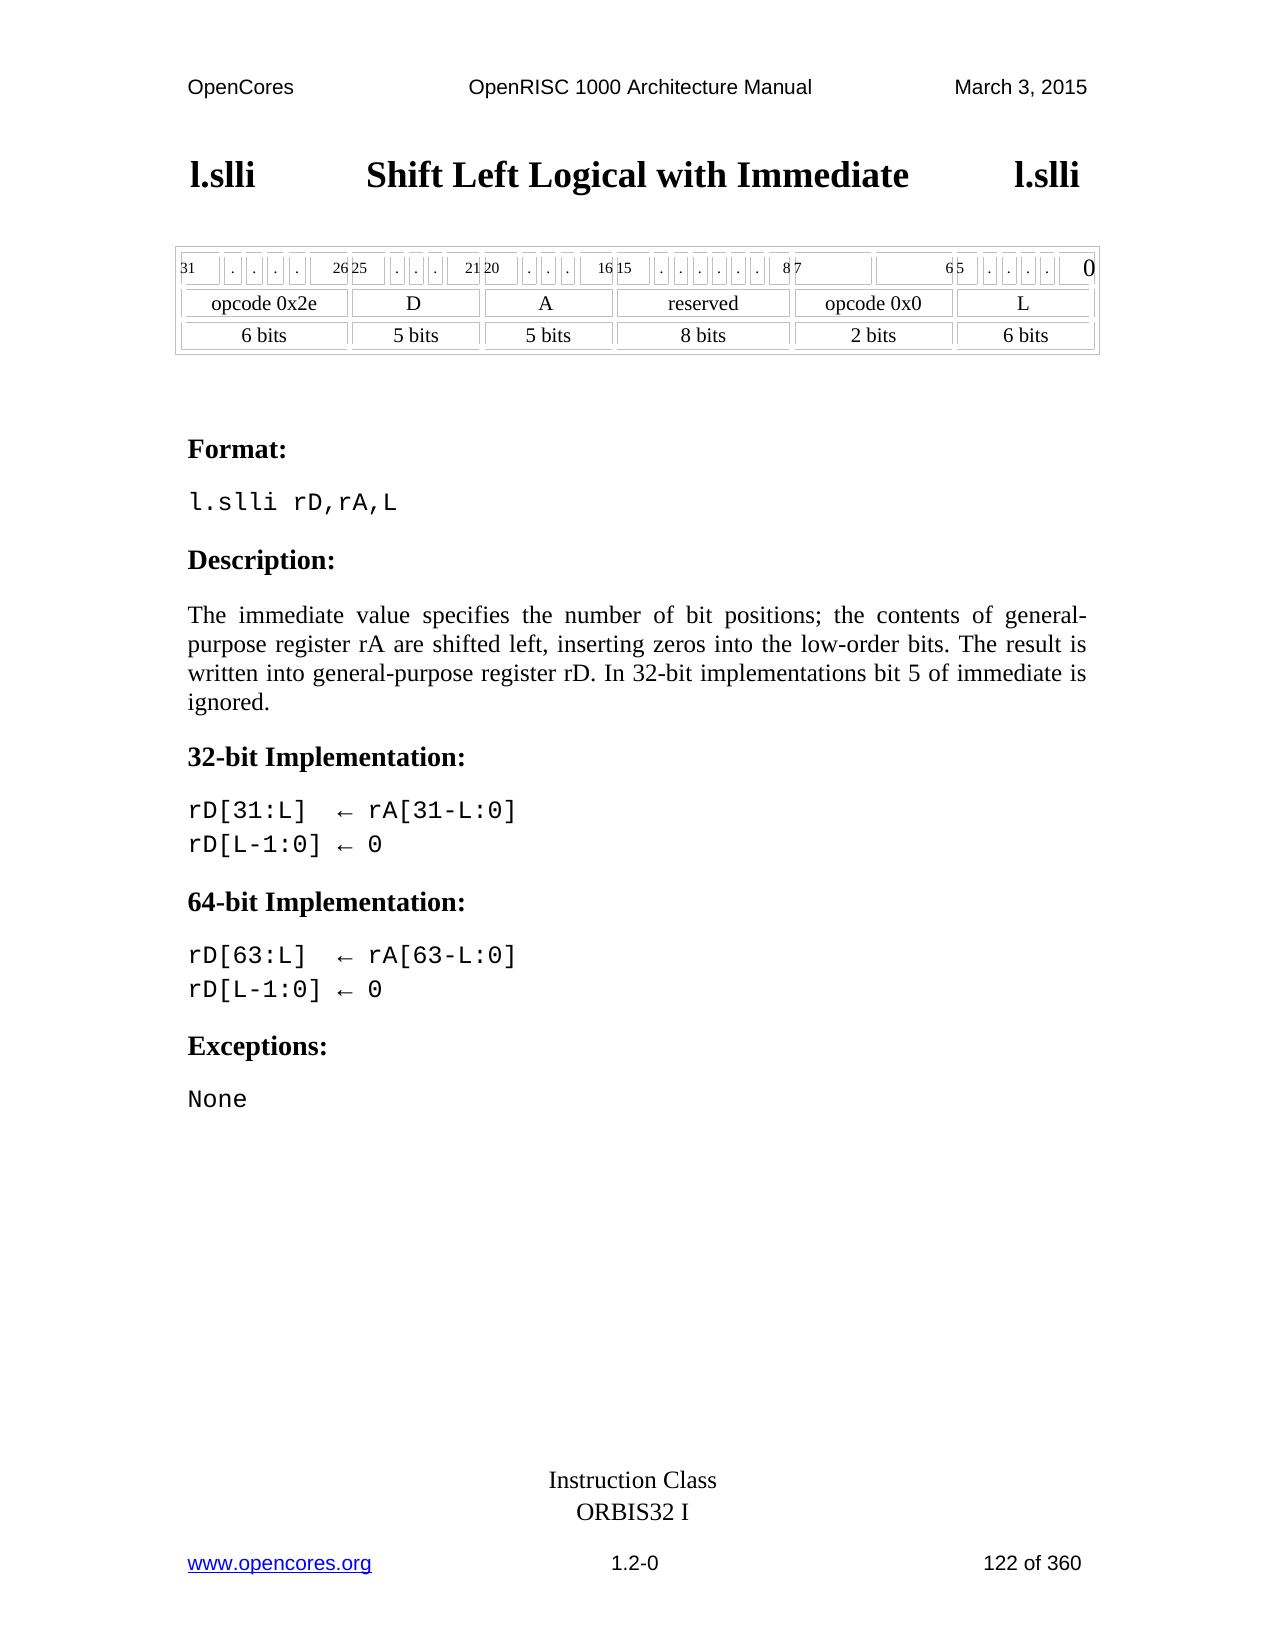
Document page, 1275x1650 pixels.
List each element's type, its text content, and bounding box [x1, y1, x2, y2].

text rD[63:L] ← rA[63-L:0] rD[L-1:0] ← 0 [187, 942, 1087, 1004]
text l.slli rD,rA,L [187, 489, 1087, 518]
text Description: [187, 543, 1087, 575]
text Exceptions: [187, 1029, 1087, 1062]
text The immediate value specifies the number of bit positions; the contents of general-purpose register rA are shifted left, inserting zeros into the low-order bits. The result is written into general-purpose register rD. In 32-bit implementations bit 5 of immediate is ignored. [187, 600, 1087, 715]
text Format: [187, 432, 1087, 464]
text None [187, 1087, 1087, 1115]
text rD[31:L] ← rA[31-L:0] rD[L-1:0] ← 0 [187, 798, 1087, 860]
text 64-bit Implementation: [187, 885, 1087, 917]
text 32-bit Implementation: [187, 740, 1087, 773]
